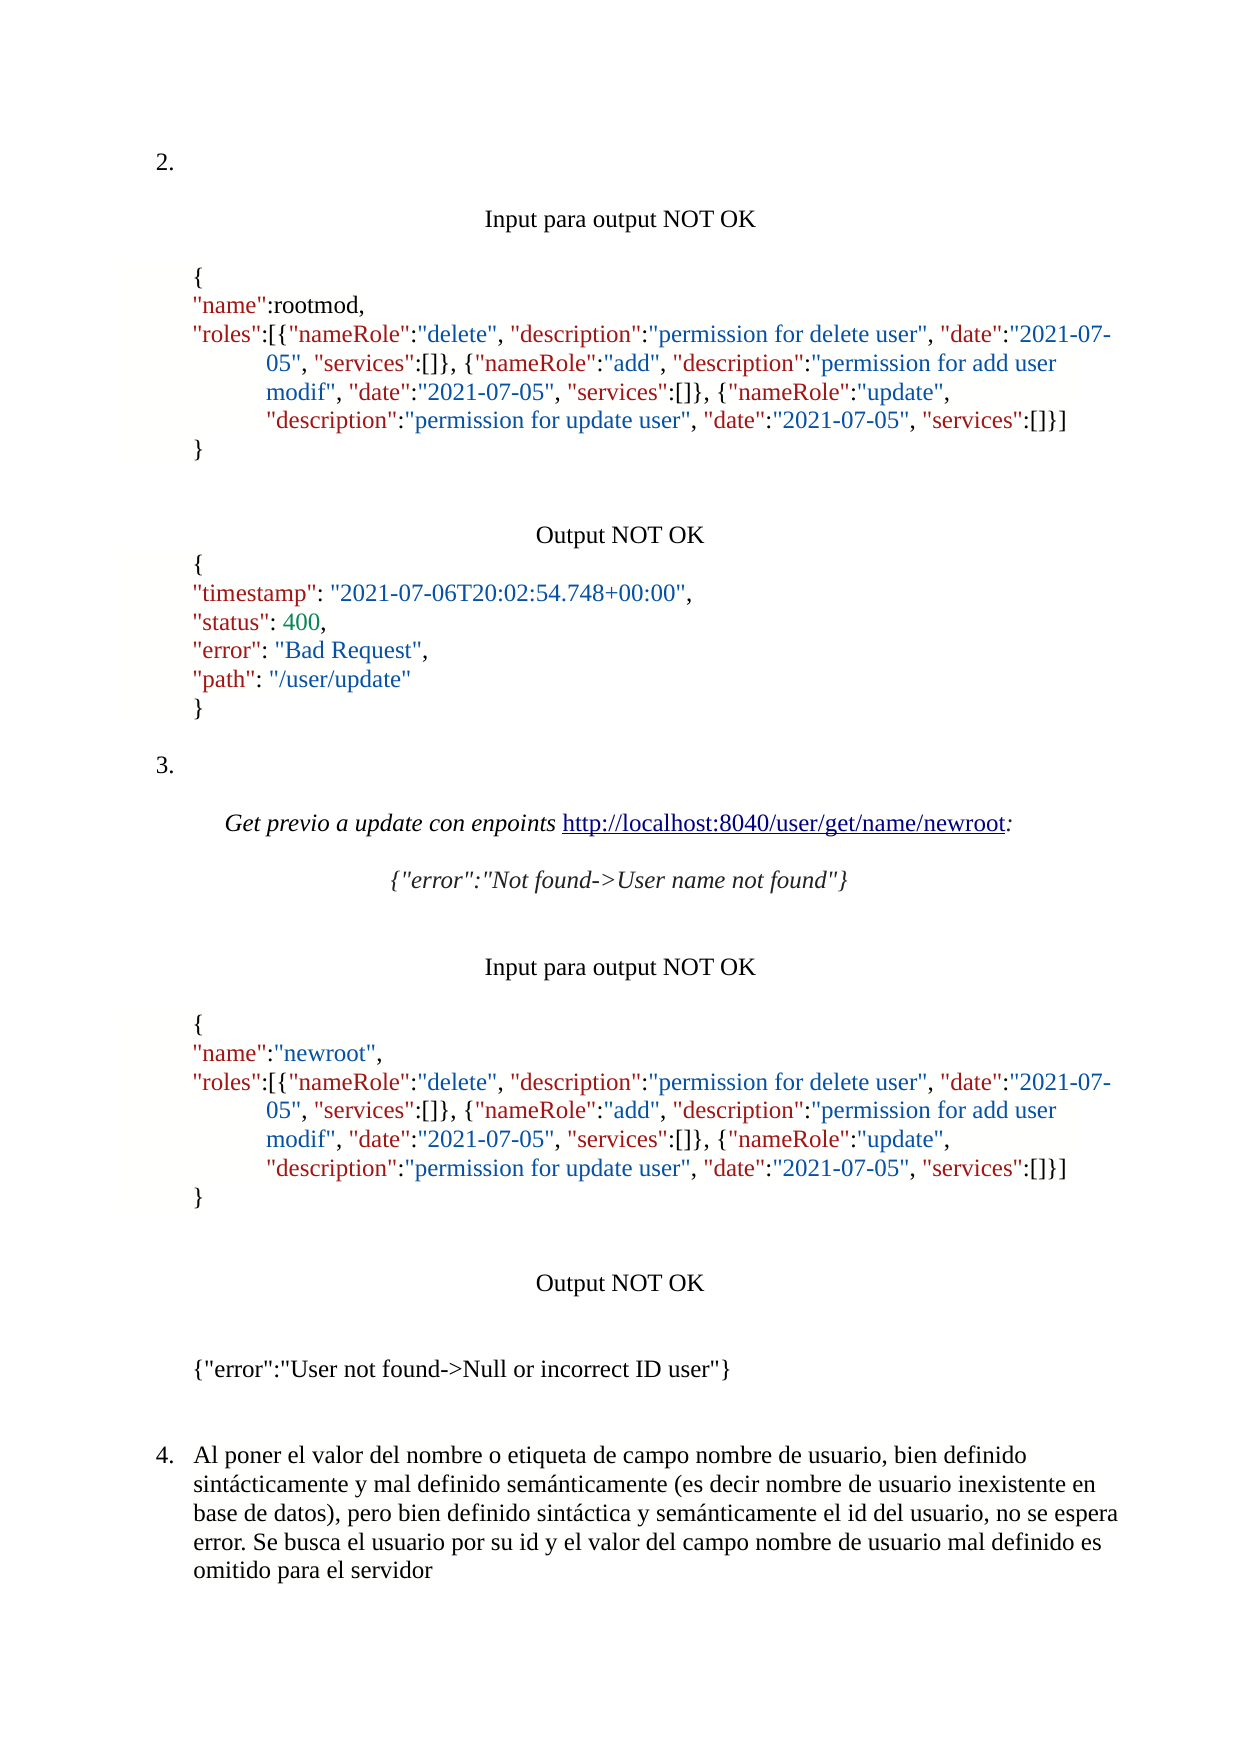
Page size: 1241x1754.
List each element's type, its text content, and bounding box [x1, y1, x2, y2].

text Output NOT OK [118, 1268, 1122, 1297]
list Al poner el valor del nombre o etiqueta de campo nombre de usuario, bien definido sintácticamente y mal definido semánticamente (es decir nombre de usuario inexistente en base de datos), pero bien definido sintáctica y semánticamente el id del usuario, no se espera error. Se busca el usuario por su id y el valor del campo nombre de usuario mal definido es omitido para el servidor [156, 1441, 1122, 1584]
text "name":"newroot", [118, 1038, 1122, 1067]
text "timestamp": "2021-07-06T20:02:54.748+00:00", [118, 578, 1122, 607]
text "roles":[{"nameRole":"delete", "description":"permission for delete user", "date":"2021-07- 05", "services":[]}, {"nameRole":"add", "description":"permission for add user modif", "date":"2021-07-05", "services":[]}, {"nameRole":"update", "description":"permission for update user", "date":"2021-07-05", "services":[]}] [118, 1067, 1122, 1182]
text { [118, 549, 1122, 578]
text "error": "Bad Request", [118, 636, 1122, 664]
text "roles":[{"nameRole":"delete", "description":"permission for delete user", "date":"2021-07- 05", "services":[]}, {"nameRole":"add", "description":"permission for add user modif", "date":"2021-07-05", "services":[]}, {"nameRole":"update", "description":"permission for update user", "date":"2021-07-05", "services":[]}] [118, 319, 1122, 434]
text "path": "/user/update" [118, 664, 1122, 693]
text "name":rootmod, [118, 291, 1122, 319]
text {"error":"Not found->User name not found"} [118, 866, 1122, 894]
text { [118, 1009, 1122, 1038]
text } [118, 1182, 1122, 1211]
text Input para output NOT OK [118, 952, 1122, 981]
text Input para output NOT OK [118, 204, 1122, 233]
text Output NOT OK [118, 521, 1122, 549]
text } [118, 693, 1122, 722]
text { [118, 262, 1122, 291]
text } [118, 434, 1122, 463]
text {"error":"User not found->Null or incorrect ID user"} [118, 1354, 1122, 1383]
text "status": 400, [118, 607, 1122, 636]
text Get previo a update con enpoints http://localhost:8040/user/get/name/newroot: [118, 808, 1122, 837]
